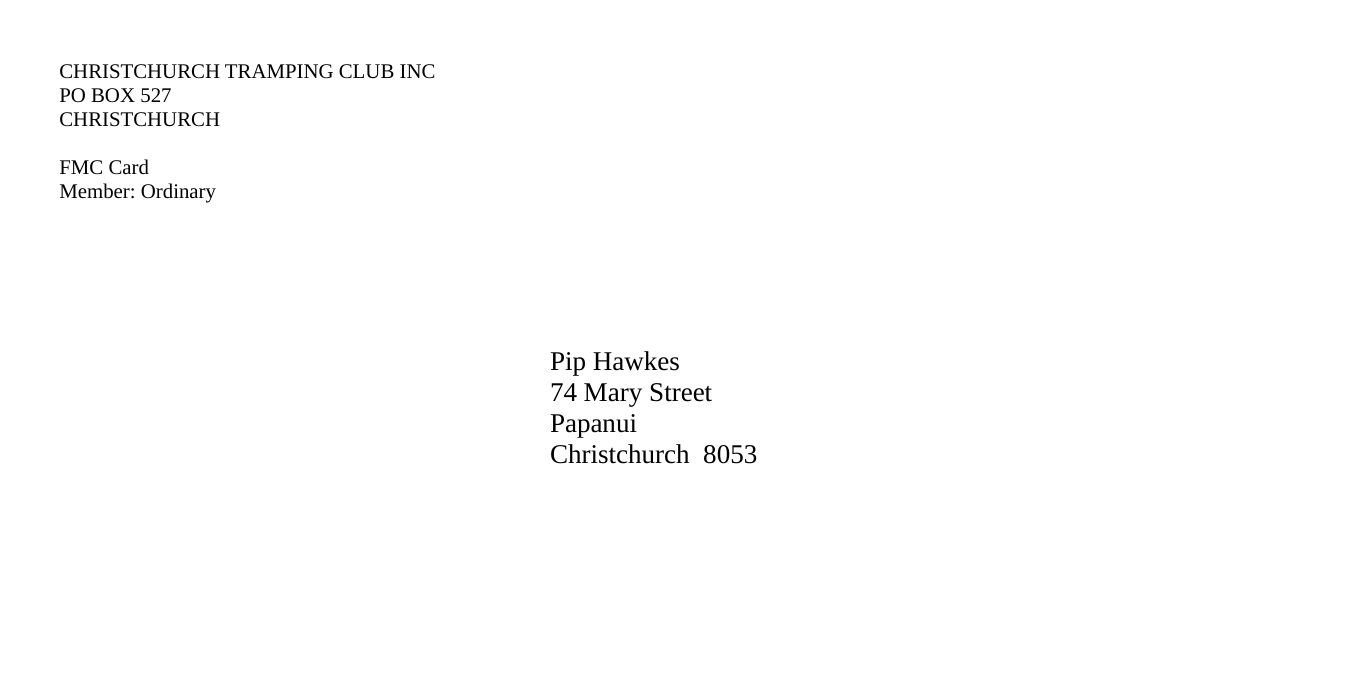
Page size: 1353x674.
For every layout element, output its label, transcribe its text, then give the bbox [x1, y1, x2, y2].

text Pip Hawkes [550, 345, 1293, 376]
text CHRISTCHURCH [59, 107, 1293, 131]
text CHRISTCHURCH TRAMPING CLUB INC [59, 59, 1293, 83]
text PO BOX 527 [59, 83, 1293, 107]
text Christchurch 8053 [550, 438, 1293, 469]
text 74 Mary Street [550, 376, 1293, 407]
text Papanui [550, 407, 1293, 438]
text FMC Card [59, 155, 1293, 179]
text Member: Ordinary [59, 179, 1293, 203]
